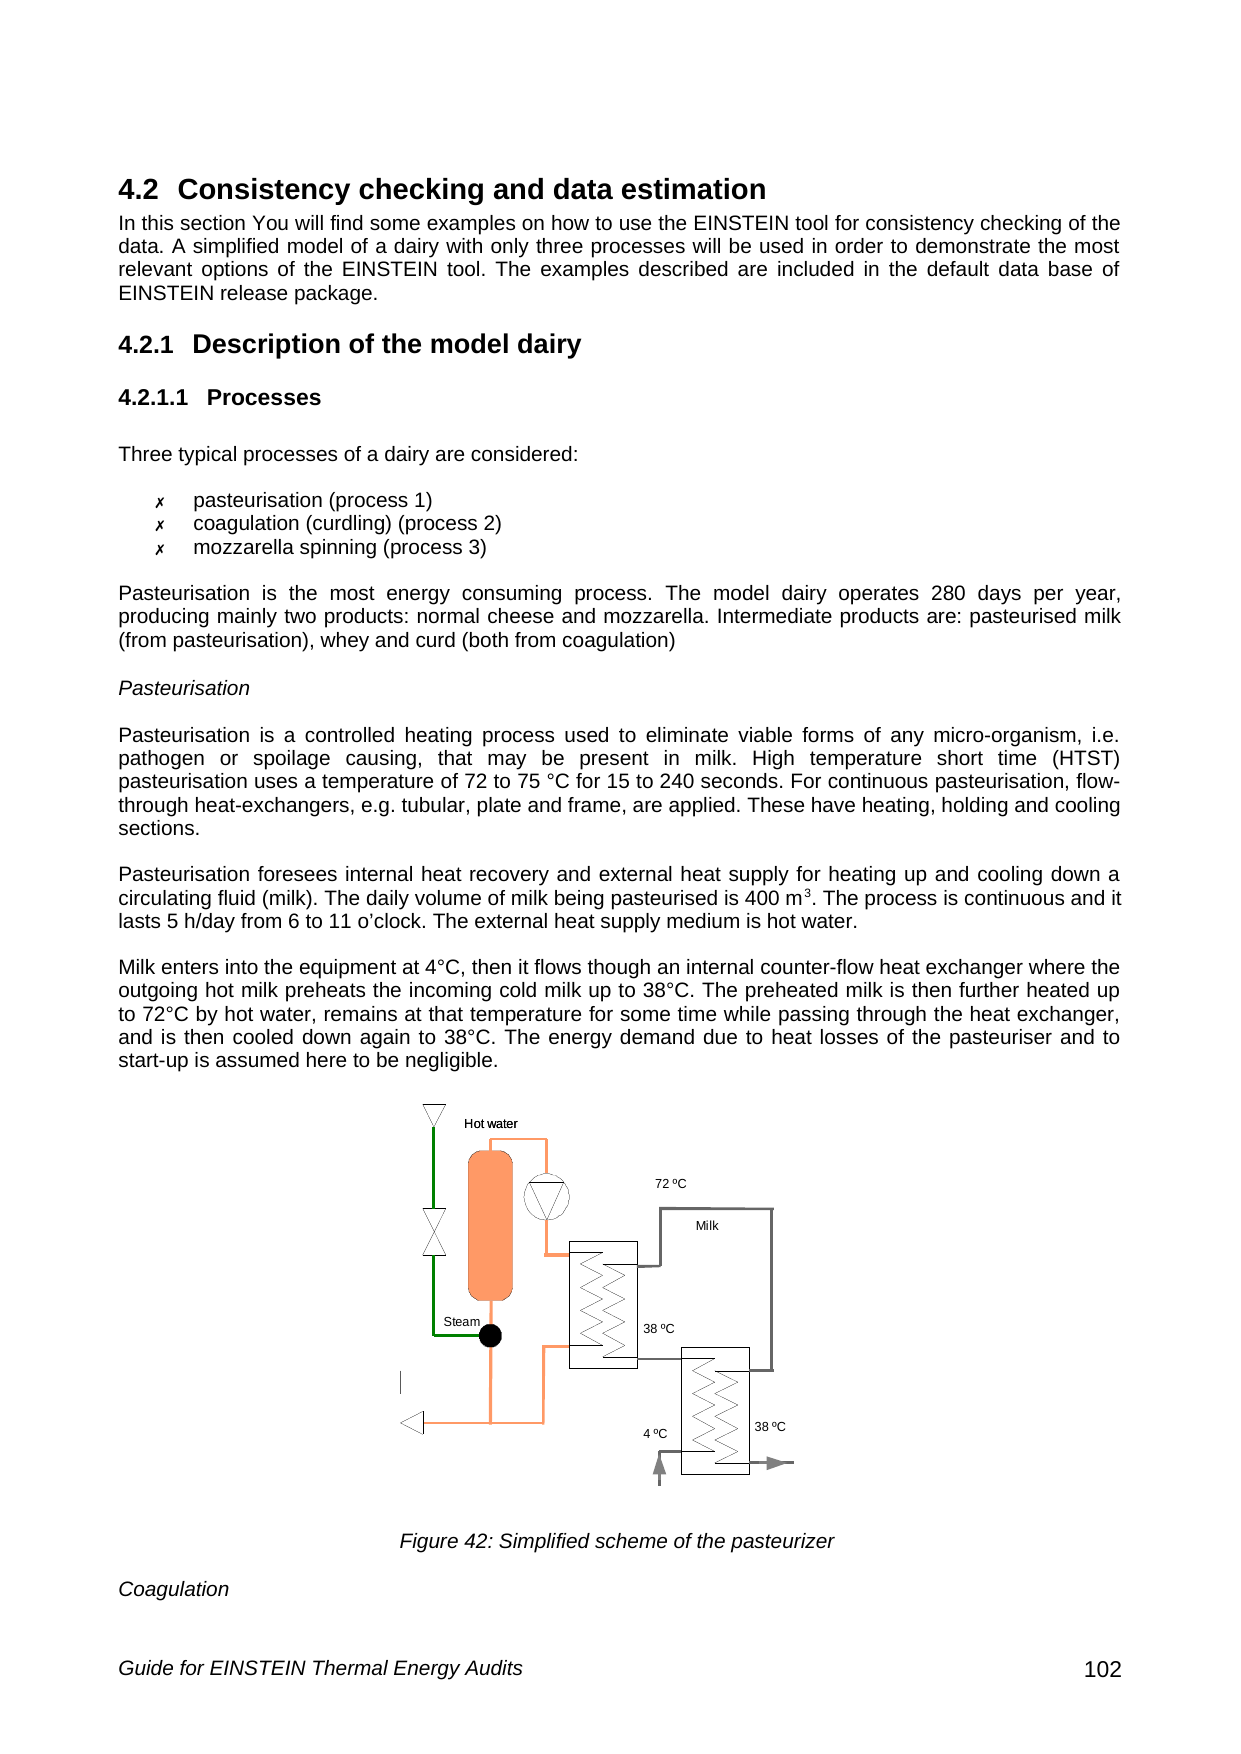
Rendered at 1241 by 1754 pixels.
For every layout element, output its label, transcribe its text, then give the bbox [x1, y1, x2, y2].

text In this section You will find some examples on how to use the EINSTEIN tool for consistency checking of the data. A simplified model of a dairy with only three processes will be used in order to demonstrate the most relevant options of the EINSTEIN tool. The examples described are included in the default data base of EINSTEIN release package. [118, 212, 1122, 304]
subtitle Processes [118, 385, 1122, 410]
text Milk enters into the equipment at 4°C, then it flows though an internal counter-flow heat exchanger where the outgoing hot milk preheats the incoming cold milk up to 38°C. The preheated milk is then further heated up to 72°C by hot water, remains at that temperature for some time while passing through the heat exchanger, and is then cooled down again to 38°C. The energy demand due to heat losses of the pasteuriser and to start-up is assumed here to be negligible. [118, 956, 1122, 1072]
text Pasteurisation foresees internal heat recovery and external heat supply for heating up and cooling down a circulating fluid (milk). The daily volume of milk being pasteurised is 400 m3. The process is continuous and it lasts 5 h/day from 6 to 11 o’clock. The external heat supply medium is hot water. [118, 863, 1122, 932]
subtitle Consistency checking and data estimation [118, 173, 1122, 205]
text Pasteurisation [118, 677, 1122, 700]
text Pasteurisation is a controlled heating process used to eliminate viable forms of any micro-organism, i.e. pathogen or spoilage causing, that may be present in milk. High temperature short time (HTST) pasteurisation uses a temperature of 72 to 75 °C for 15 to 240 seconds. For continuous pasteurisation, flow-through heat-exchangers, e.g. tubular, plate and frame, are applied. These have heating, holding and cooling sections. [118, 723, 1122, 839]
text Three typical processes of a dairy are considered: [118, 442, 1122, 466]
text Coagulation [118, 1577, 1122, 1600]
list pasteurisation (process 1) [156, 489, 1122, 512]
text Pasteurisation is the most energy consuming process. The model dairy operates 280 days per year, producing mainly two products: normal cheese and mozzarella. Intermediate products are: pasteurised milk (from pasteurisation), whey and curd (both from coagulation) [118, 582, 1122, 651]
list coagulation (curdling) (process 2) [156, 512, 1122, 535]
subtitle Description of the model dairy [118, 329, 1122, 360]
list mozzarella spinning (process 3) [156, 535, 1122, 558]
text Figure 42: Simplified scheme of the pasteurizer [118, 1528, 1122, 1554]
